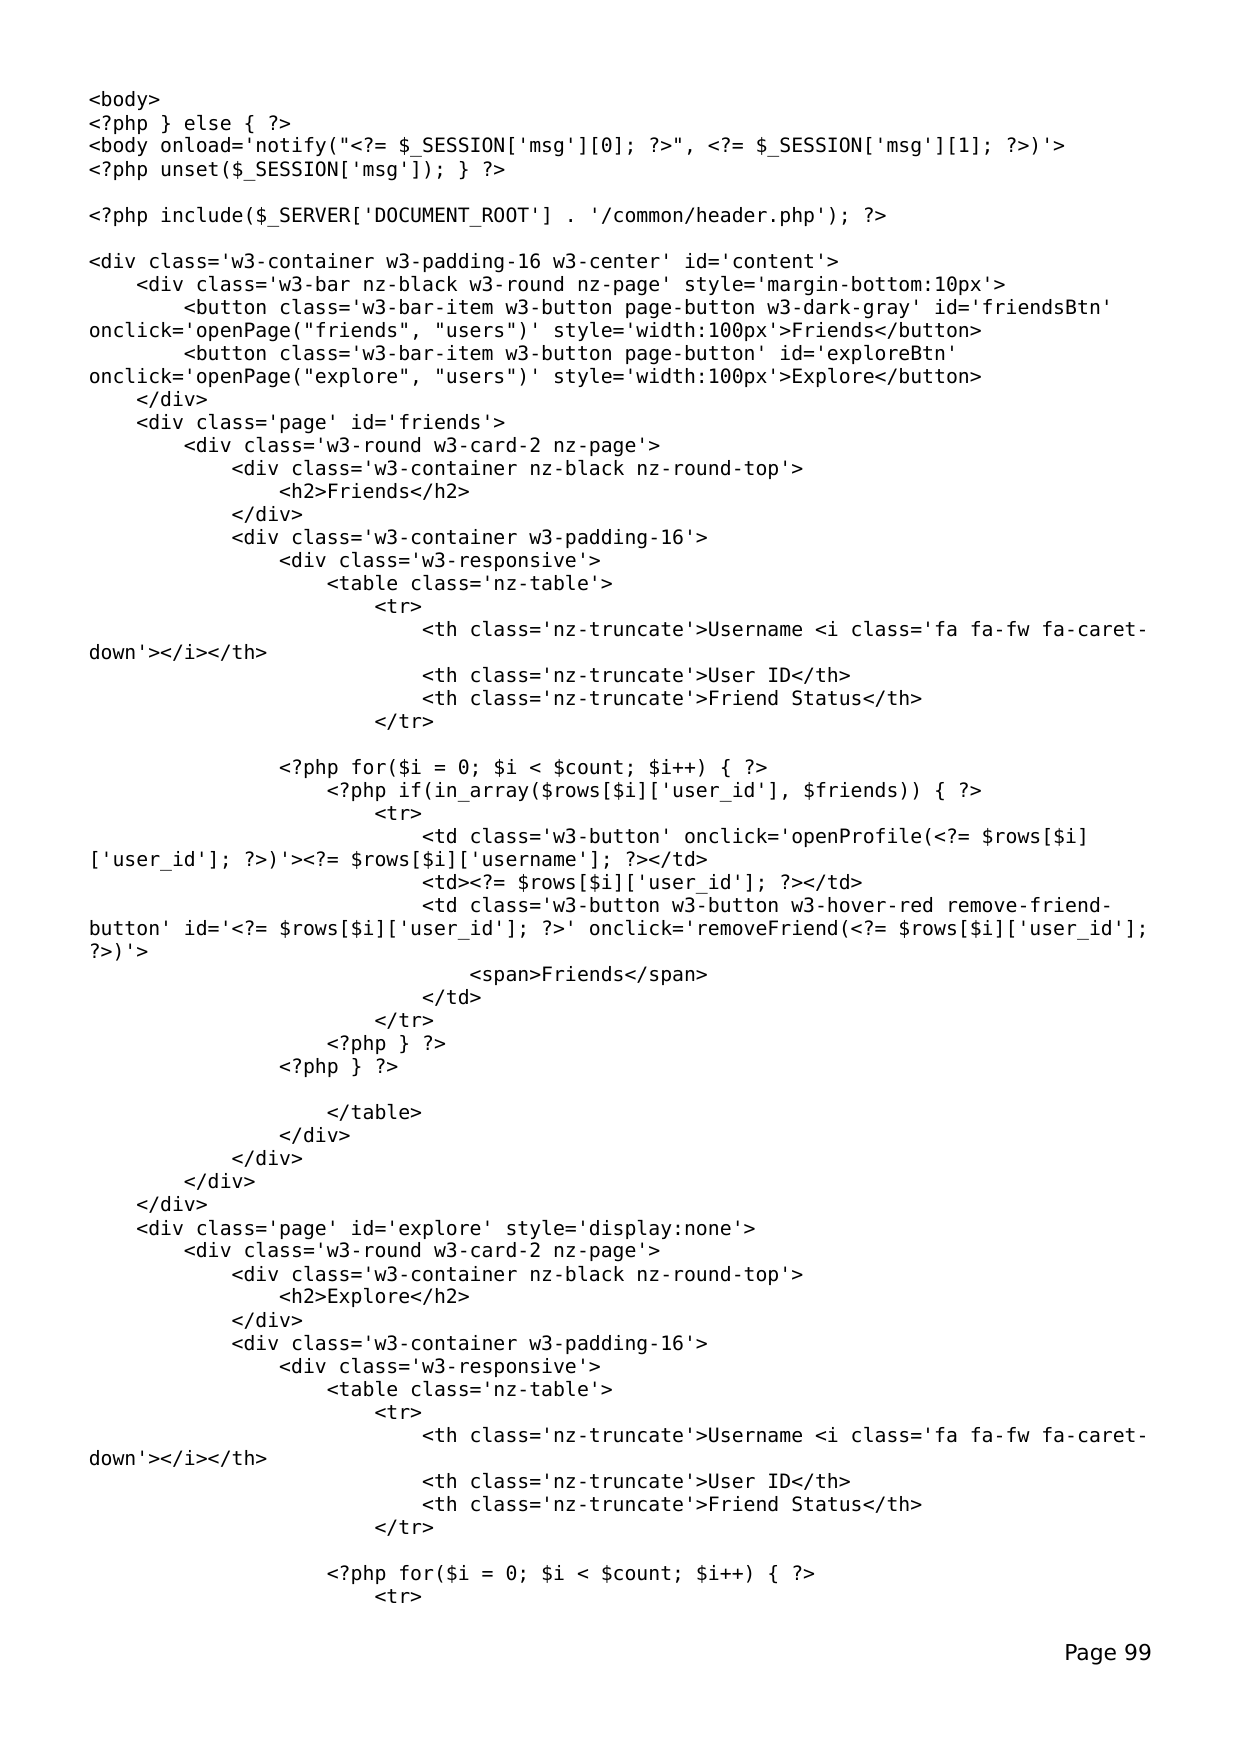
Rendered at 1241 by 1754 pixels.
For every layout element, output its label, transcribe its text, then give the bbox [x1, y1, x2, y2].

text </div> [88, 503, 1152, 526]
text <?php if(in_array($rows[$i]['user_id'], $friends)) { ?> [88, 779, 1152, 802]
text <span>Friends</span> [88, 963, 1152, 986]
text <div class='w3-container w3-padding-16'> [88, 526, 1152, 549]
text <button class='w3-bar-item w3-button page-button' id='exploreBtn' onclick='openPage("explore", "users")' style='width:100px'>Explore</button> [88, 342, 1152, 388]
text </tr> [88, 710, 1152, 733]
text <div class='w3-bar nz-black w3-round nz-page' style='margin-bottom:10px'> [88, 273, 1152, 296]
text <h2>Friends</h2> [88, 480, 1152, 503]
text <tr> [88, 1585, 1152, 1608]
text <?php include($_SERVER['DOCUMENT_ROOT'] . '/common/header.php'); ?> [88, 204, 1152, 227]
text </tr> [88, 1009, 1152, 1032]
text <th class='nz-truncate'>Username <i class='fa fa-fw fa-caret-down'></i></th> [88, 1424, 1152, 1470]
text <div class='page' id='friends'> [88, 411, 1152, 434]
text </div> [88, 1193, 1152, 1217]
text <table class='nz-table'> [88, 572, 1152, 595]
text <div class='page' id='explore' style='display:none'> [88, 1217, 1152, 1239]
text </div> [88, 1124, 1152, 1147]
text </div> [88, 1309, 1152, 1332]
text <tr> [88, 595, 1152, 618]
text <th class='nz-truncate'>User ID</th> [88, 1470, 1152, 1493]
text <?php } ?> [88, 1055, 1152, 1078]
text <div class='w3-container w3-padding-16 w3-center' id='content'> [88, 250, 1152, 273]
text <td class='w3-button' onclick='openProfile(<?= $rows[$i]['user_id']; ?>)'><?= $rows[$i]['username']; ?></td> [88, 825, 1152, 871]
text </tr> [88, 1516, 1152, 1539]
text </div> [88, 1171, 1152, 1193]
text <td><?= $rows[$i]['user_id']; ?></td> [88, 871, 1152, 894]
text <div class='w3-round w3-card-2 nz-page'> [88, 1239, 1152, 1263]
text <tr> [88, 802, 1152, 825]
text <div class='w3-container nz-black nz-round-top'> [88, 457, 1152, 480]
text <?php for($i = 0; $i < $count; $i++) { ?> [88, 1562, 1152, 1585]
text <th class='nz-truncate'>User ID</th> [88, 664, 1152, 687]
text </div> [88, 1147, 1152, 1171]
text </td> [88, 986, 1152, 1009]
text <h2>Explore</h2> [88, 1286, 1152, 1309]
text <button class='w3-bar-item w3-button page-button w3-dark-gray' id='friendsBtn' onclick='openPage("friends", "users")' style='width:100px'>Friends</button> [88, 296, 1152, 342]
text <th class='nz-truncate'>Username <i class='fa fa-fw fa-caret-down'></i></th> [88, 618, 1152, 664]
text <tr> [88, 1401, 1152, 1424]
text </div> [88, 388, 1152, 411]
text <div class='w3-responsive'> [88, 549, 1152, 572]
text <body> [88, 88, 1152, 112]
text <td class='w3-button w3-button w3-hover-red remove-friend-button' id='<?= $rows[$i]['user_id']; ?>' onclick='removeFriend(<?= $rows[$i]['user_id']; ?>)'> [88, 894, 1152, 963]
text <th class='nz-truncate'>Friend Status</th> [88, 1493, 1152, 1516]
text <div class='w3-round w3-card-2 nz-page'> [88, 434, 1152, 457]
text <div class='w3-responsive'> [88, 1355, 1152, 1378]
text <table class='nz-table'> [88, 1378, 1152, 1401]
text <?php } else { ?> [88, 112, 1152, 134]
text <?php for($i = 0; $i < $count; $i++) { ?> [88, 756, 1152, 779]
text <div class='w3-container nz-black nz-round-top'> [88, 1263, 1152, 1286]
text <div class='w3-container w3-padding-16'> [88, 1332, 1152, 1355]
text <?php } ?> [88, 1032, 1152, 1055]
text <?php unset($_SESSION['msg']); } ?> [88, 158, 1152, 181]
text <th class='nz-truncate'>Friend Status</th> [88, 687, 1152, 710]
text </table> [88, 1101, 1152, 1124]
text <body onload='notify("<?= $_SESSION['msg'][0]; ?>", <?= $_SESSION['msg'][1]; ?>)'> [88, 134, 1152, 158]
